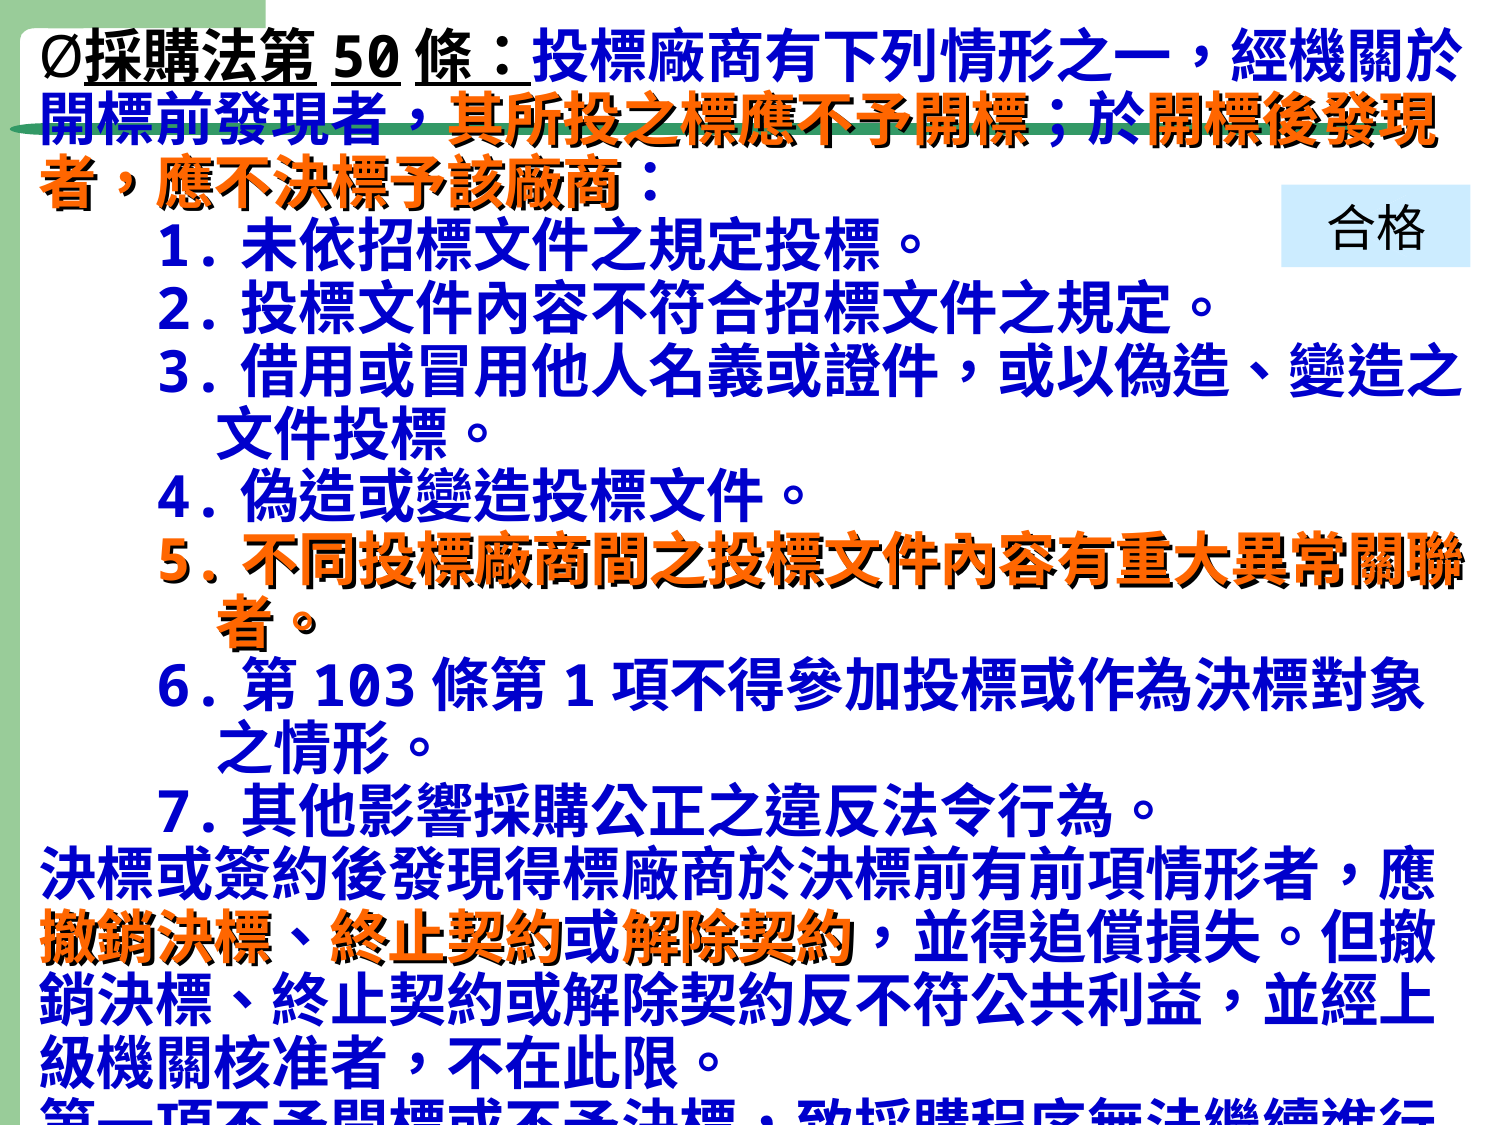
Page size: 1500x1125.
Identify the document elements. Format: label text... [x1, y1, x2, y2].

text_box 合格 [1281, 184, 1471, 268]
text_box 採購法第50條：投標廠商有下列情形之一，經機關於開標前發現者，其所投之標應不予開標；於開標後發現者，應不決標予該廠商： 1.未依招標文件之規定投標。 2.投標文件內容不符合招標文件之規定。 3.借用或冒用他人名義或證件，或以偽造、變造之文件投標。 4.偽造或變造投標文件。 5.不同投標廠商間之投標文件內容有重大異常關聯者。 6.第103條第1項不得參加投標或作為決標對象之情形。 7.其他影響採購公正之違反法令行為。 決標或簽約後發現得標廠商於決標前有前項情形者，應撤銷決標、終止契約或解除契約，並得追償損失。但撤銷決標、終止契約或解除契約反不符公共利益，並經上級機關核准者，不在此限。 第一項不予開標或不予決標，致採購程序無法繼續進行者，機關得宣布廢標。 [24, 19, 1494, 1125]
